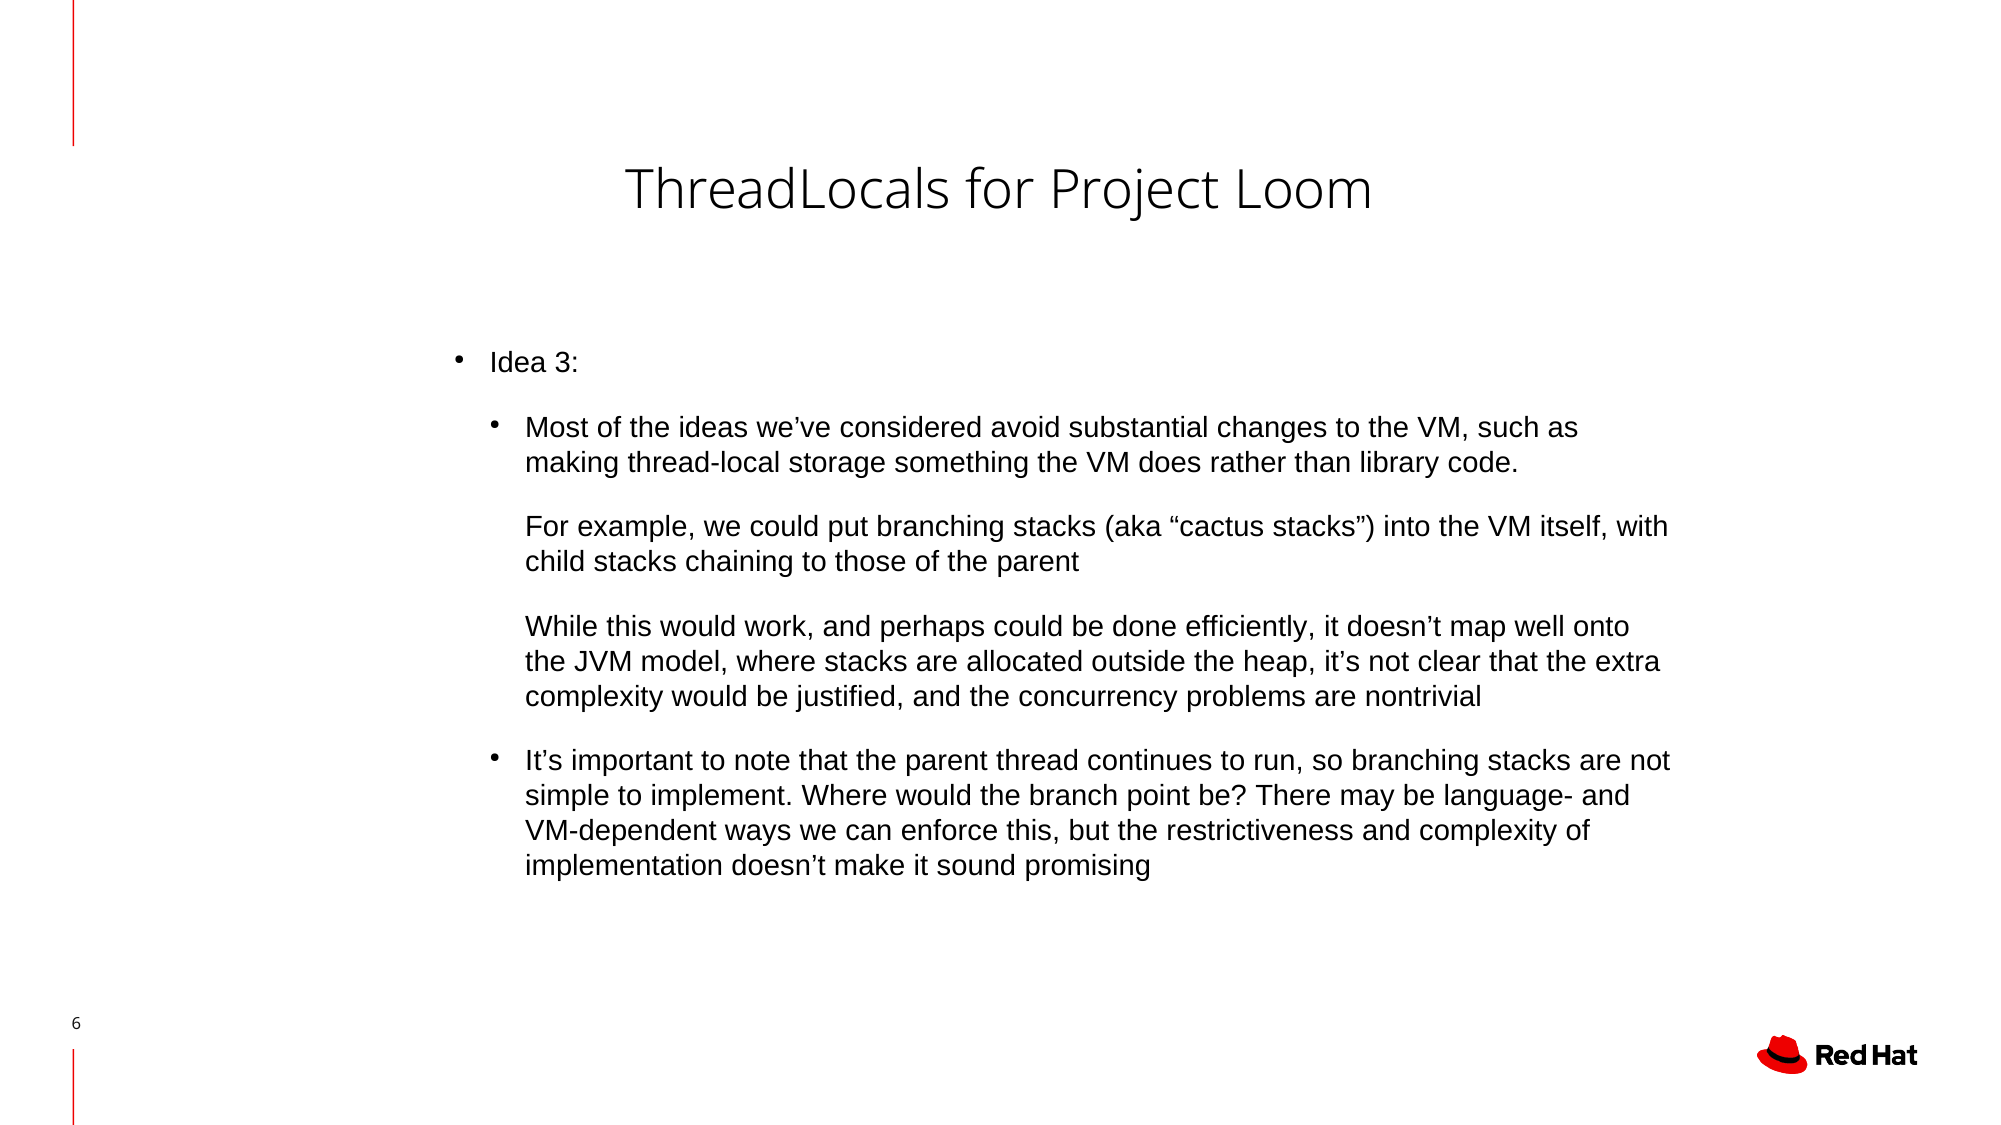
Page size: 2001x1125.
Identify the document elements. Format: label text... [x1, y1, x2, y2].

picture [1757, 1035, 1918, 1074]
text_box Idea 3: Most of the ideas we’ve considered avoid substantial changes to the VM, such as making thread-local storage something the VM does rather than library code. For example, we could put branching stacks (aka “cactus stacks”) into the VM itself, with child stacks chaining to those of the parent While this would work, and perhaps could be done efficiently, it doesn’t map well onto the JVM model, where stacks are allocated outside the heap, it’s not clear that the extra complexity would be justified, and the concurrency problems are nontrivial It’s important to note that the parent thread continues to run, so branching stacks are not simple to implement. Where would the branch point be? There may be language- and VM-dependent ways we can enforce this, but the restrictiveness and complexity of implementation doesn’t make it sound promising [439, 336, 1726, 1018]
title ThreadLocals for Project Loom [288, 154, 1714, 314]
